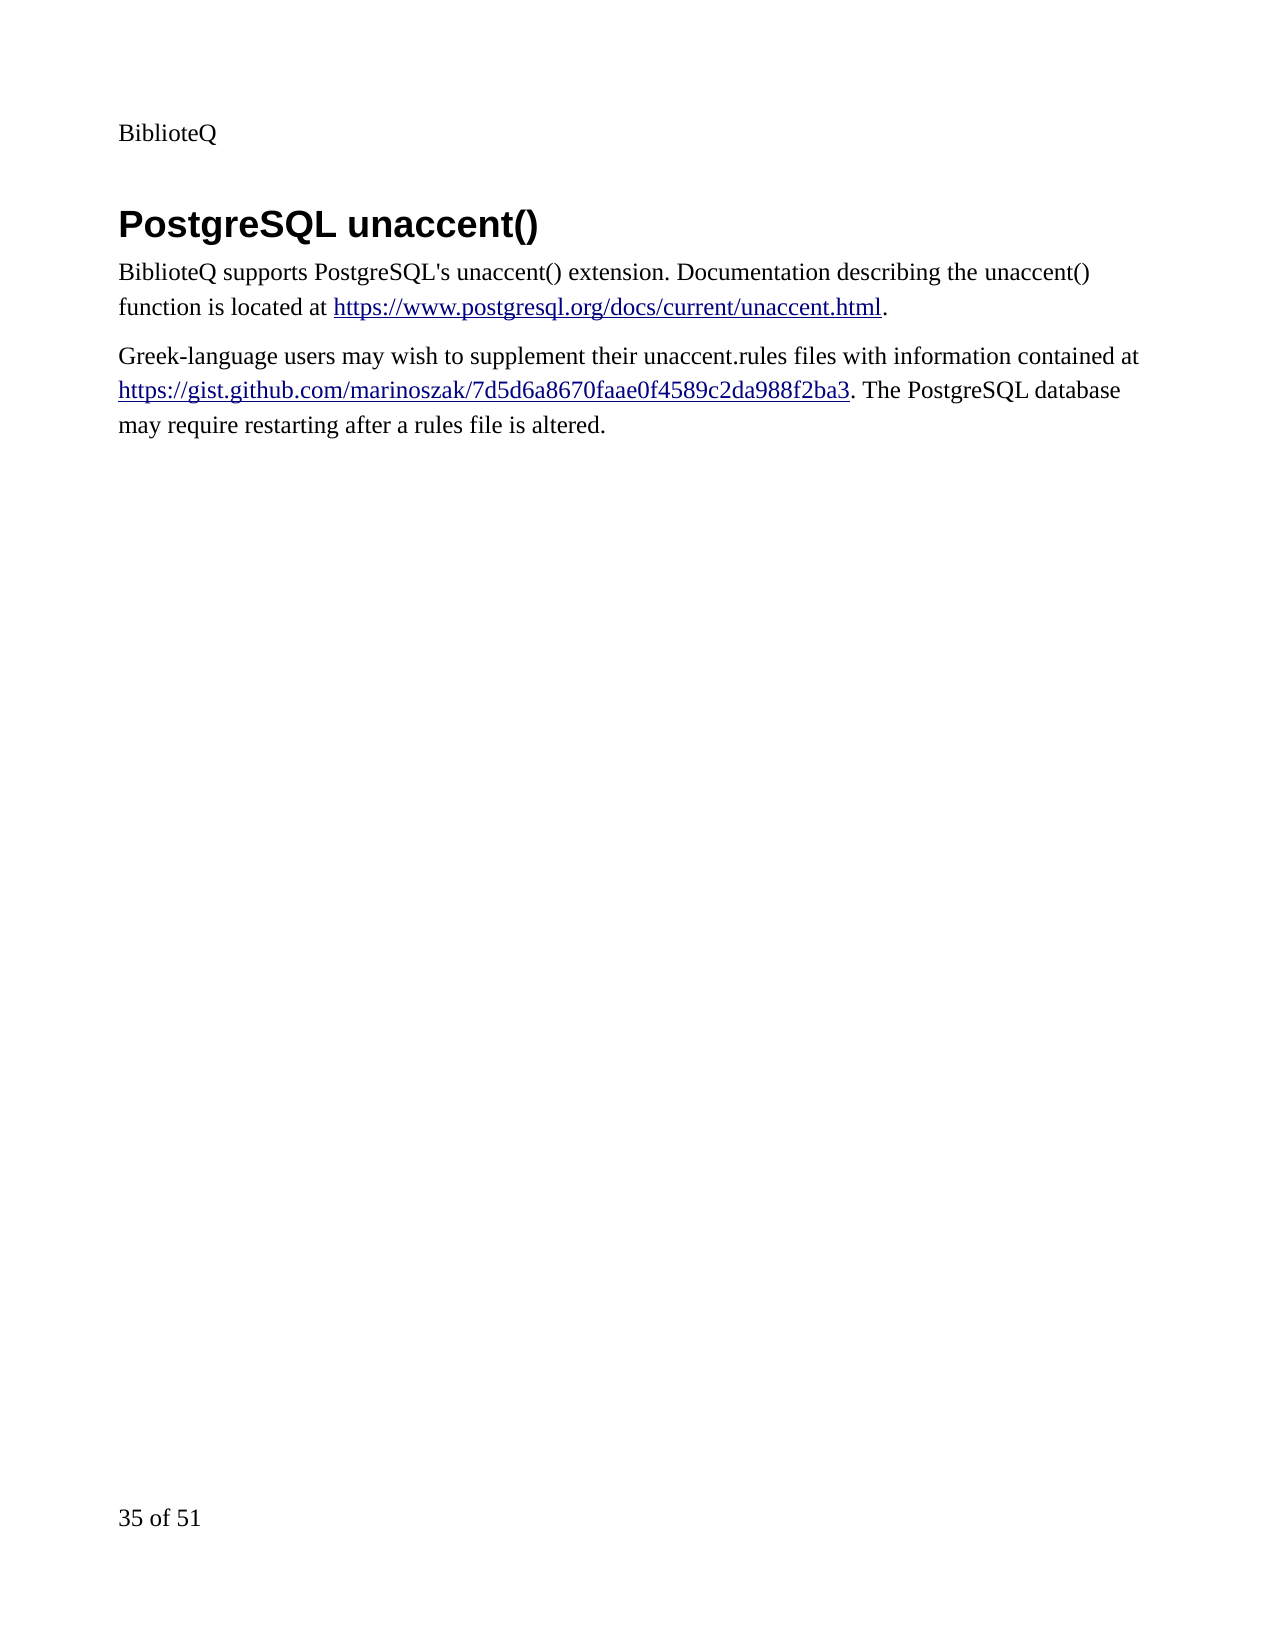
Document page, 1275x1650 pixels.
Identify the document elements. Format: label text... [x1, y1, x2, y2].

text BiblioteQ supports PostgreSQL's unaccent() extension. Documentation describing the unaccent() function is located at https://www.postgresql.org/docs/current/unaccent.html. [118, 257, 1157, 321]
text Greek-language users may wish to supplement their unaccent.rules files with information contained at https://gist.github.com/marinoszak/7d5d6a8670faae0f4589c2da988f2ba3. The PostgreSQL database may require restarting after a rules file is altered. [118, 341, 1157, 439]
subtitle PostgreSQL unaccent() [118, 201, 1157, 245]
